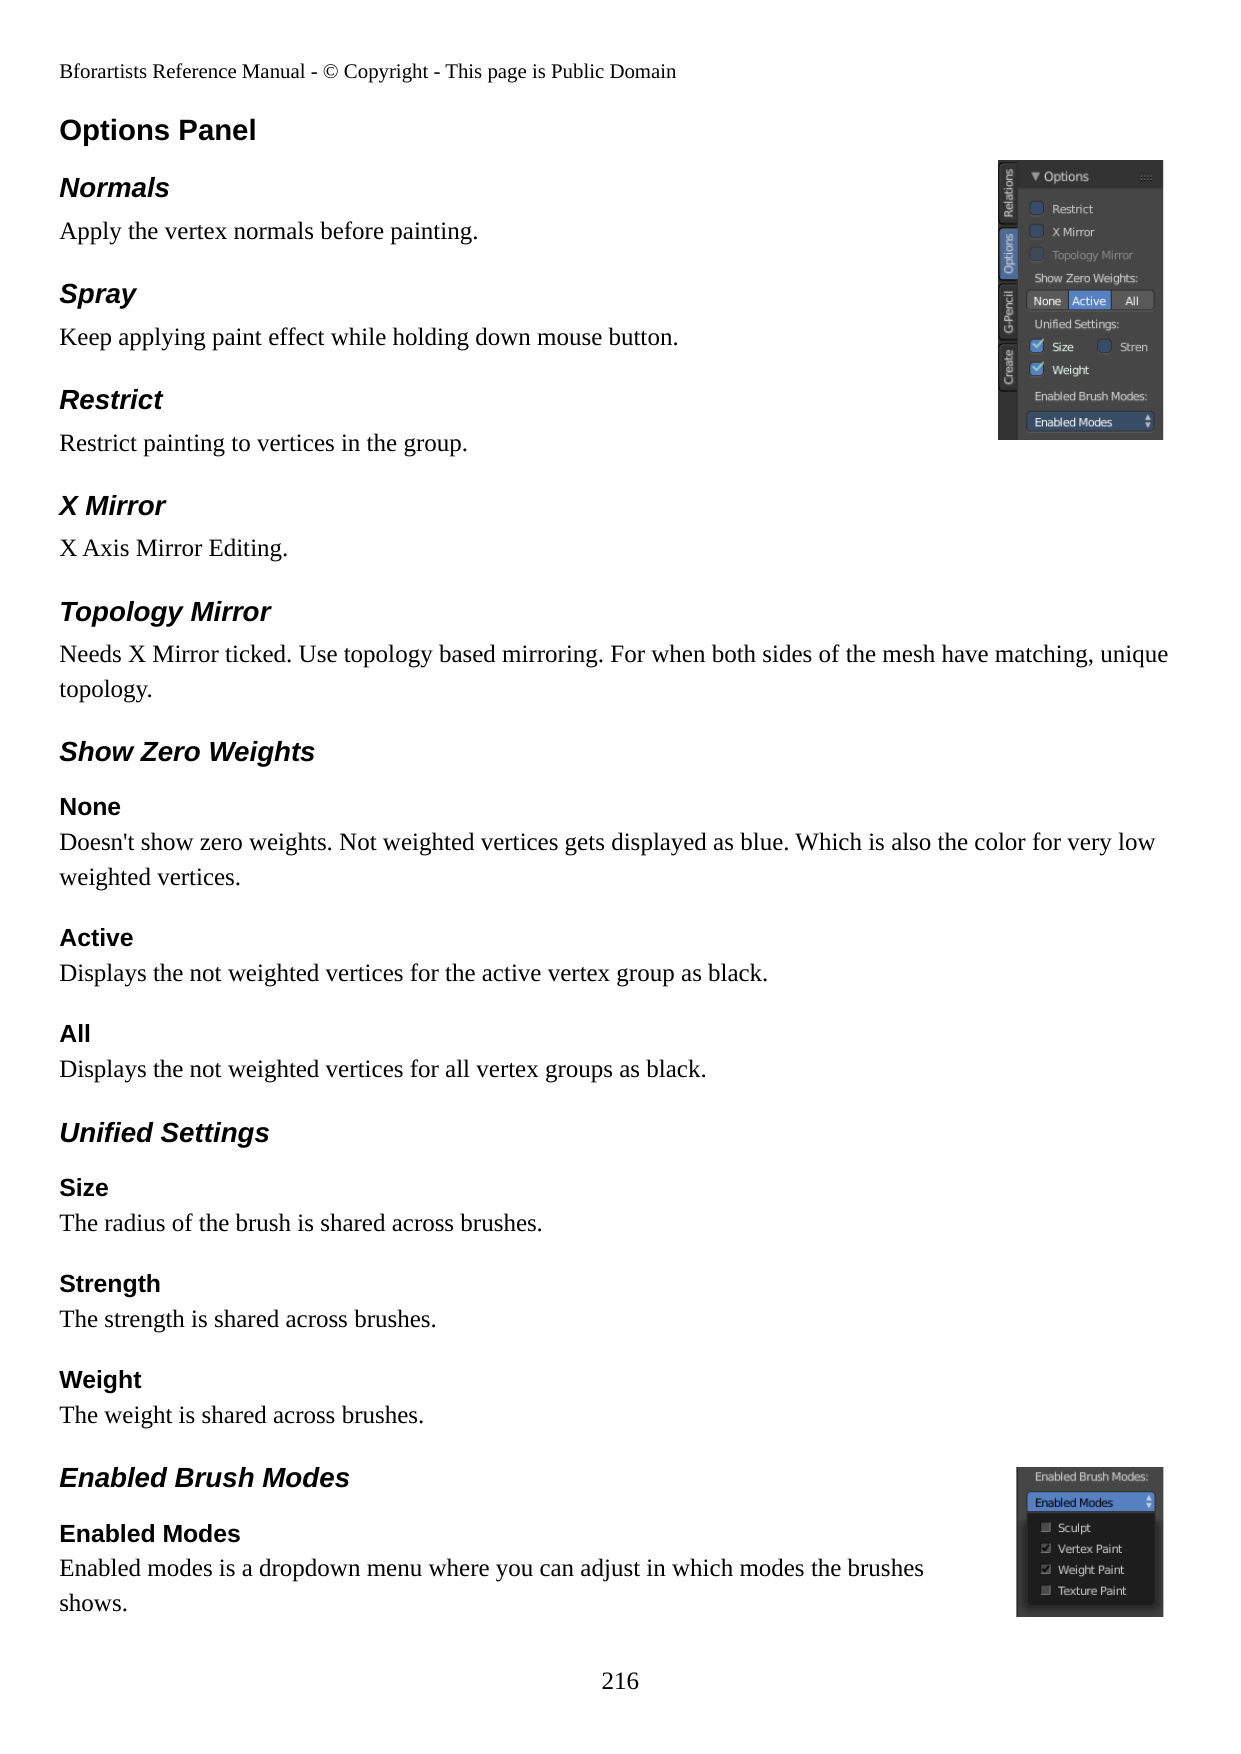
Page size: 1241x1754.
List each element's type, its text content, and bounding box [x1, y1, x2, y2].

text Needs X Mirror ticked. Use topology based mirroring. For when both sides of the mesh have matching, unique topology. [59, 639, 1181, 703]
subtitle Size [59, 1173, 1181, 1201]
subtitle Show Zero Weights [59, 736, 1181, 767]
subtitle Enabled Modes [59, 1519, 1016, 1547]
text The strength is shared across brushes. [59, 1304, 1181, 1333]
text Displays the not weighted vertices for all vertex groups as black. [59, 1054, 1181, 1083]
subtitle None [59, 792, 1181, 821]
subtitle X Mirror [59, 489, 1181, 521]
subtitle Active [59, 923, 1181, 952]
picture [1016, 1467, 1164, 1617]
subtitle Options Panel [59, 113, 1181, 146]
subtitle [1164, 1519, 1181, 1547]
subtitle Topology Mirror [59, 595, 1181, 627]
subtitle [1164, 383, 1181, 415]
text X Axis Mirror Editing. [59, 533, 1181, 562]
text Apply the vertex normals before painting. [59, 216, 998, 244]
picture [998, 160, 1164, 440]
subtitle [1164, 171, 1181, 203]
subtitle Unified Settings [59, 1116, 1181, 1148]
subtitle [1164, 277, 1181, 309]
text The weight is shared across brushes. [59, 1400, 1181, 1429]
subtitle Restrict [59, 383, 998, 415]
subtitle All [59, 1019, 1181, 1048]
subtitle Normals [59, 171, 998, 203]
subtitle Weight [59, 1366, 1181, 1394]
subtitle Enabled Brush Modes [59, 1462, 1181, 1494]
text Keep applying paint effect while holding down mouse button. [59, 322, 998, 350]
text The radius of the brush is shared across brushes. [59, 1208, 1181, 1236]
text Restrict painting to vertices in the group. [59, 428, 1181, 456]
text Displays the not weighted vertices for the active vertex group as black. [59, 958, 1181, 987]
subtitle Spray [59, 277, 998, 309]
subtitle Strength [59, 1269, 1181, 1298]
text Enabled modes is a dropdown menu where you can adjust in which modes the brushes shows. [59, 1553, 1016, 1617]
text Doesn't show zero weights. Not weighted vertices gets displayed as blue. Which is also the color for very low weighted vertices. [59, 827, 1181, 890]
